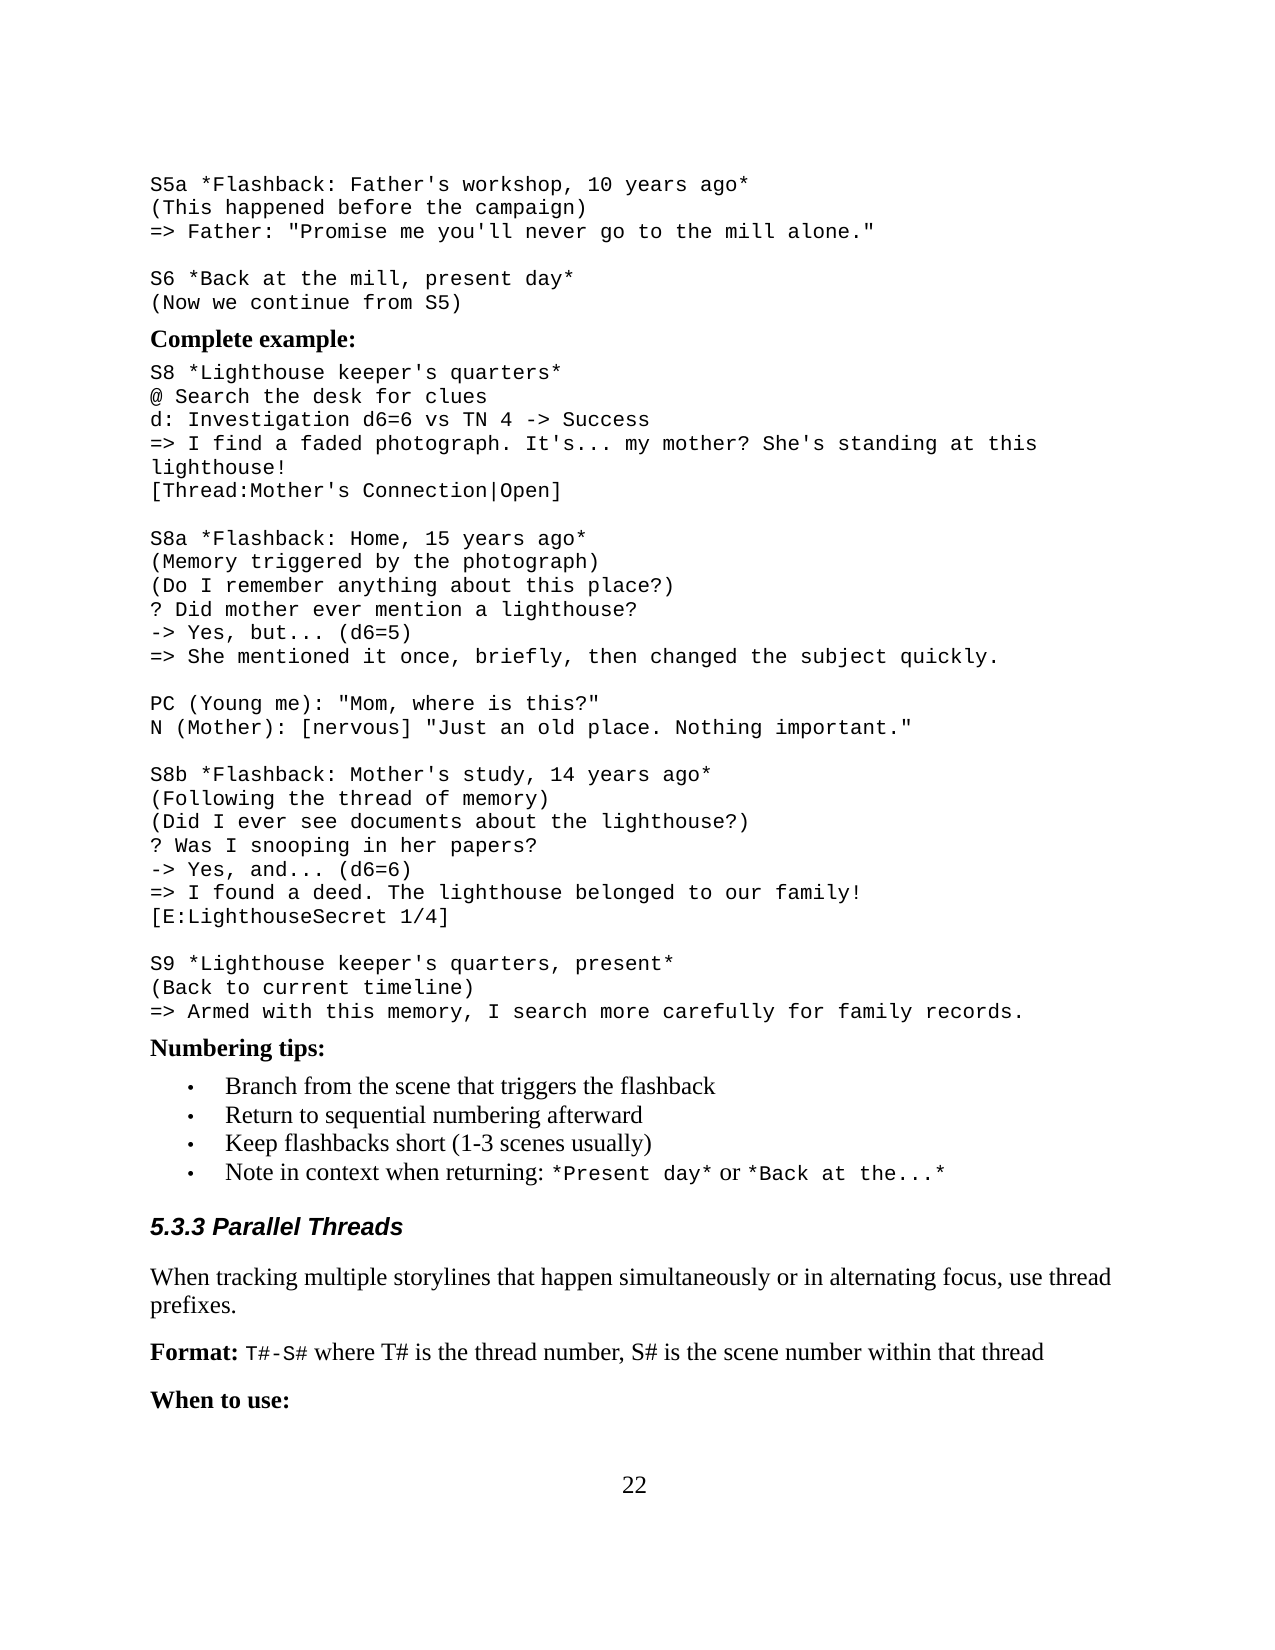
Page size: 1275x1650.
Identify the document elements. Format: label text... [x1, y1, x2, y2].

text Complete example: [150, 324, 1125, 353]
text Format: T#-S# where T# is the thread number, S# is the scene number within that thread [150, 1337, 1125, 1367]
text [Thread:Mother's Connection|Open] [150, 480, 1125, 504]
text (Now we continue from S5) [150, 292, 1125, 316]
list Keep flashbacks short (1-3 scenes usually) [187, 1128, 1125, 1157]
text ? Did mother ever mention a lighthouse? [150, 599, 1125, 622]
text @ Search the desk for clues [150, 386, 1125, 409]
text ? Was I snooping in her papers? [150, 835, 1125, 859]
text When tracking multiple storylines that happen simultaneously or in alternating focus, use thread prefixes. [150, 1262, 1125, 1319]
text (Following the thread of memory) [150, 788, 1125, 811]
text -> Yes, and... (d6=6) [150, 859, 1125, 882]
text => I found a deed. The lighthouse belonged to our family! [150, 882, 1125, 906]
text => Father: "Promise me you'll never go to the mill alone." [150, 221, 1125, 244]
text (Back to current timeline) [150, 977, 1125, 1001]
text S6 *Back at the mill, present day* [150, 268, 1125, 292]
list Branch from the scene that triggers the flashback [187, 1071, 1125, 1100]
text (Do I remember anything about this place?) [150, 575, 1125, 599]
text S5a *Flashback: Father's workshop, 10 years ago* [150, 174, 1125, 197]
text S8b *Flashback: Mother's study, 14 years ago* [150, 764, 1125, 788]
text (Memory triggered by the photograph) [150, 551, 1125, 575]
text => She mentioned it once, briefly, then changed the subject quickly. [150, 646, 1125, 669]
text Numbering tips: [150, 1033, 1125, 1062]
text (This happened before the campaign) [150, 197, 1125, 221]
text [E:LighthouseSecret 1/4] [150, 906, 1125, 930]
text S8 *Lighthouse keeper's quarters* [150, 362, 1125, 386]
text S8a *Flashback: Home, 15 years ago* [150, 528, 1125, 551]
text When to use: [150, 1385, 1125, 1413]
text => Armed with this memory, I search more carefully for family records. [150, 1001, 1125, 1024]
list Note in context when returning: *Present day* or *Back at the...* [187, 1157, 1125, 1187]
subtitle 5.3.3 Parallel Threads [150, 1212, 1125, 1240]
text -> Yes, but... (d6=5) [150, 622, 1125, 646]
text (Did I ever see documents about the lighthouse?) [150, 811, 1125, 835]
list Return to sequential numbering afterward [187, 1100, 1125, 1128]
text PC (Young me): "Mom, where is this?" [150, 693, 1125, 717]
text N (Mother): [nervous] "Just an old place. Nothing important." [150, 717, 1125, 741]
text d: Investigation d6=6 vs TN 4 -> Success [150, 409, 1125, 433]
text S9 *Lighthouse keeper's quarters, present* [150, 953, 1125, 977]
text => I find a faded photograph. It's... my mother? She's standing at this lighthouse! [150, 433, 1125, 480]
